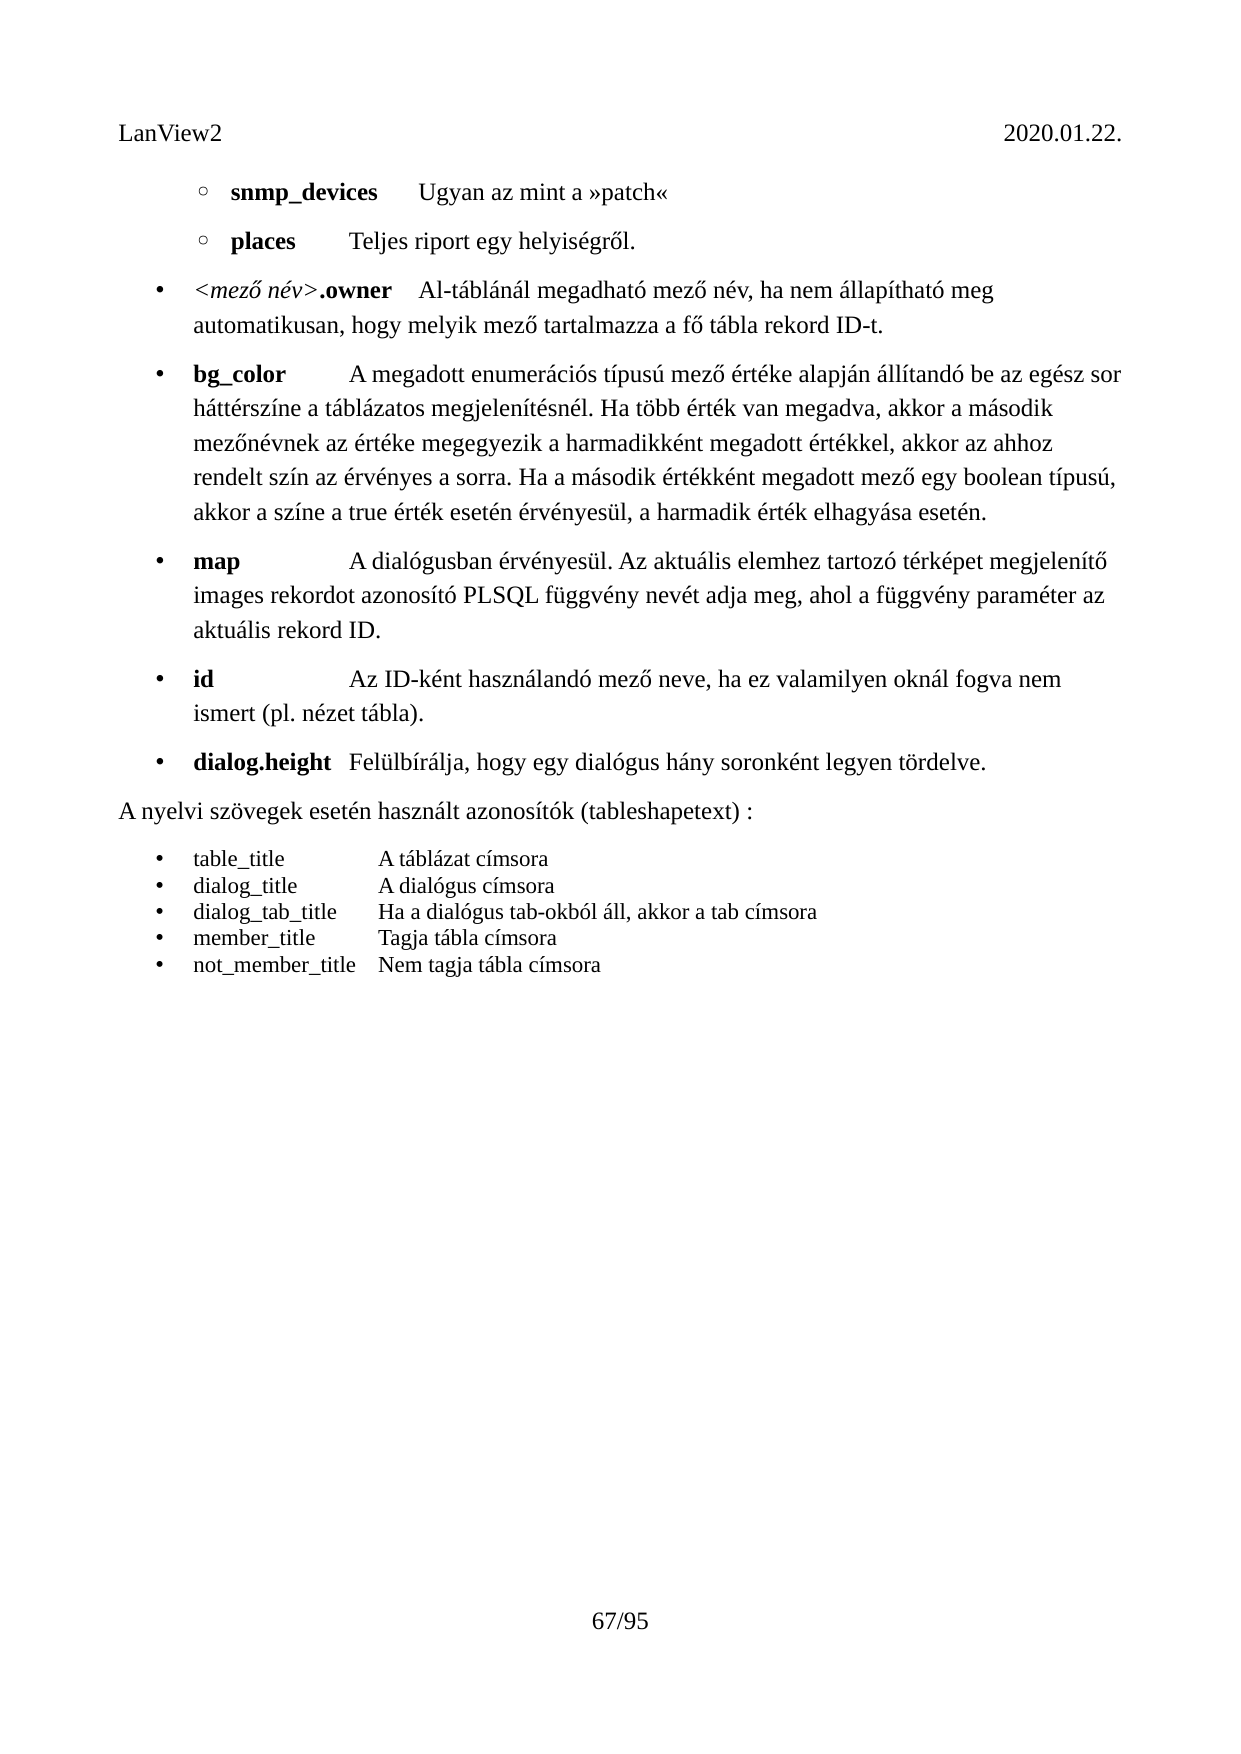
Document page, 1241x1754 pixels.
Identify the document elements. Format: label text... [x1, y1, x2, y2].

list not_member_title Nem tagja tábla címsora [156, 951, 1122, 977]
text A nyelvi szövegek esetén használt azonosítók (tableshapetext) : [118, 796, 1122, 825]
list <mező név>.owner Al-táblánál megadható mező név, ha nem állapítható meg automatikusan, hogy melyik mező tartalmazza a fő tábla rekord ID-t. [156, 275, 1122, 338]
list table_title A táblázat címsora [156, 845, 1122, 872]
list dialog_tab_title Ha a dialógus tab-okból áll, akkor a tab címsora [156, 898, 1122, 924]
list dialog.height Felülbírálja, hogy egy dialógus hány soronként legyen tördelve. [156, 747, 1122, 776]
list bg_color A megadott enumerációs típusú mező értéke alapján állítandó be az egész sor háttérszíne a táblázatos megjelenítésnél. Ha több érték van megadva, akkor a második mezőnévnek az értéke megegyezik a harmadikként megadott értékkel, akkor az ahhoz rendelt szín az érvényes a sorra. Ha a második értékként megadott mező egy boolean típusú, akkor a színe a true érték esetén érvényesül, a harmadik érték elhagyása esetén. [156, 359, 1122, 525]
list dialog_title A dialógus címsora [156, 872, 1122, 898]
list places Teljes riport egy helyiségről. [193, 226, 1122, 255]
list snmp_devices Ugyan az mint a »patch« [193, 177, 1122, 206]
list member_title Tagja tábla címsora [156, 924, 1122, 951]
list map A dialógusban érvényesül. Az aktuális elemhez tartozó térképet megjelenítő images rekordot azonosító PLSQL függvény nevét adja meg, ahol a függvény paraméter az aktuális rekord ID. [156, 546, 1122, 643]
list id Az ID-ként használandó mező neve, ha ez valamilyen oknál fogva nem ismert (pl. nézet tábla). [156, 664, 1122, 727]
